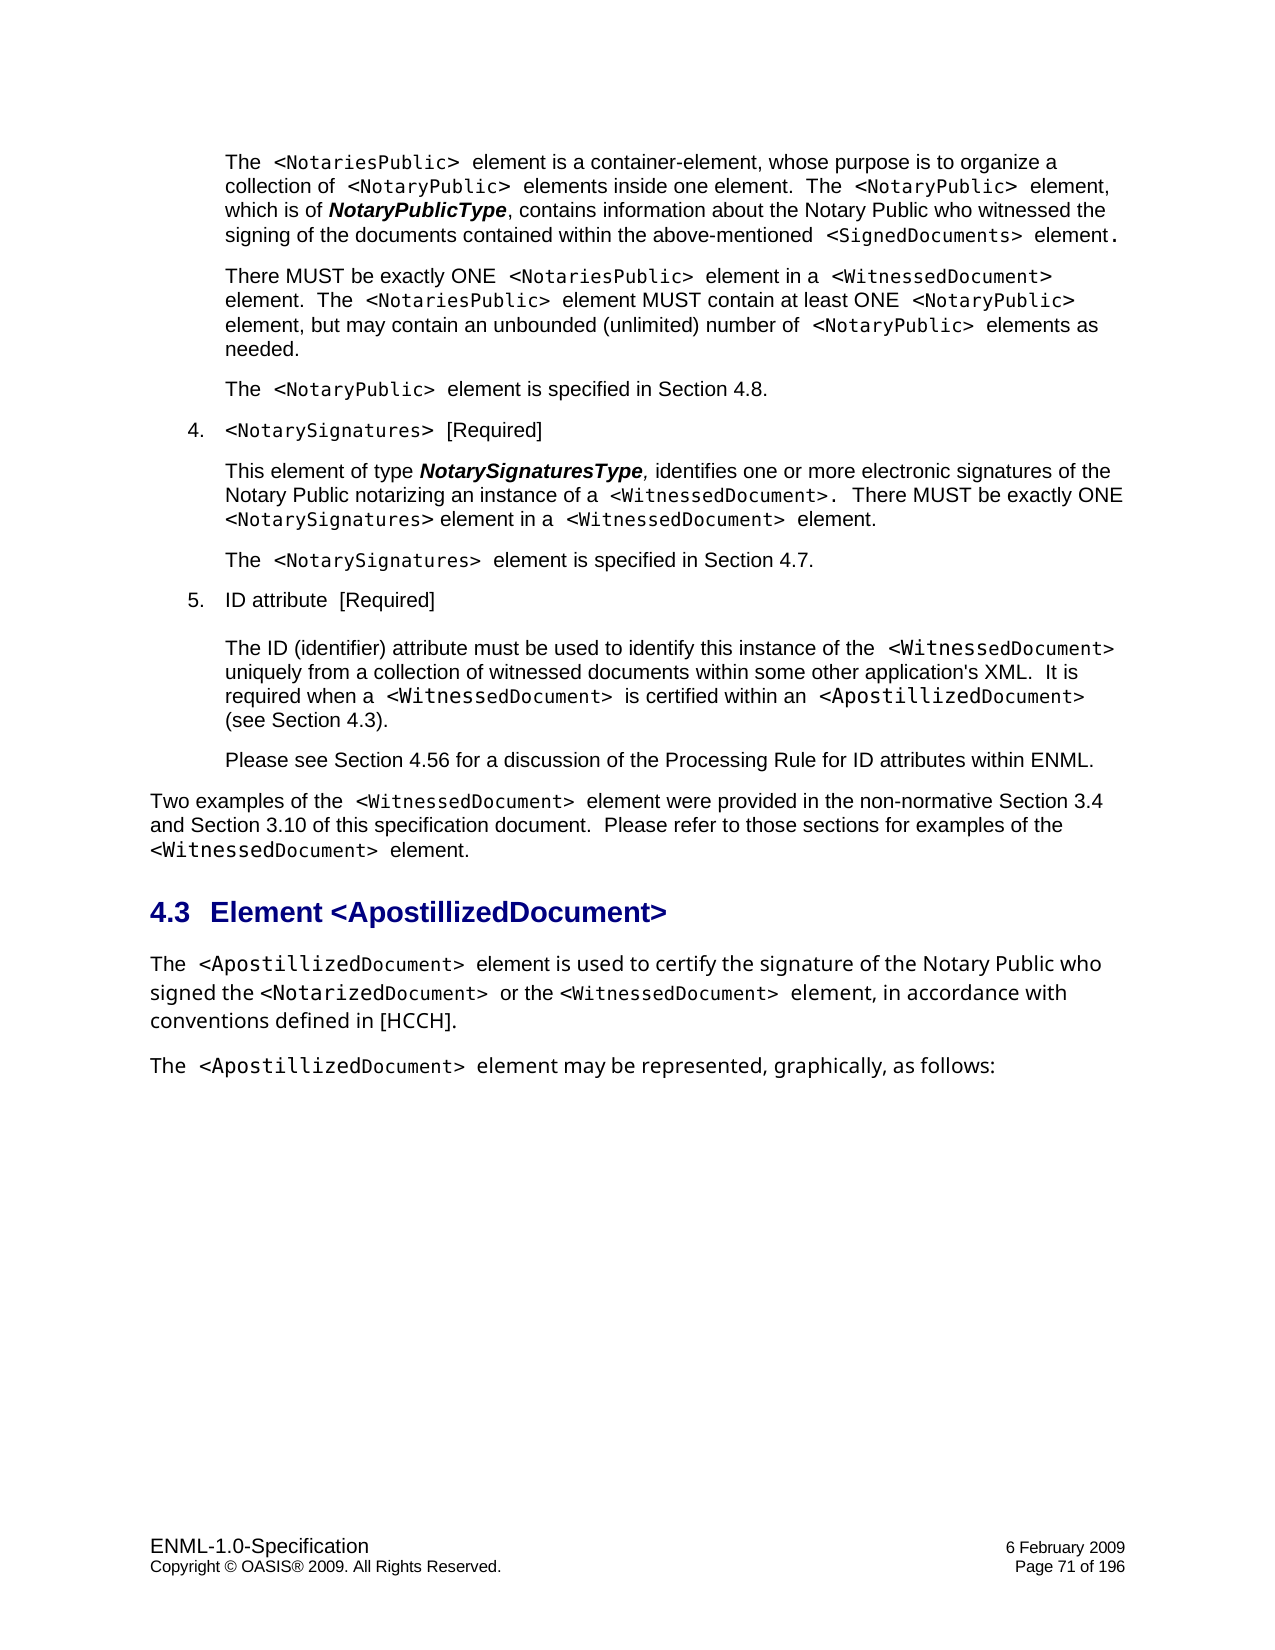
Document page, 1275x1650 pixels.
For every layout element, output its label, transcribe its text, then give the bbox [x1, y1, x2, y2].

text There MUST be exactly ONE <NotariesPublic> element in a <WitnessedDocument> element. The <NotariesPublic> element MUST contain at least ONE <NotaryPublic> element, but may contain an unbounded (unlimited) number of <NotaryPublic> elements as needed. [225, 264, 1125, 361]
text Please see Section 4.56 for a discussion of the Processing Rule for ID attributes within ENML. [225, 749, 1125, 772]
text The <NotaryPublic> element is specified in Section 4.8. [225, 377, 1125, 402]
list <NotarySignatures> [Required] [187, 418, 1125, 443]
list ID attribute [Required] The ID (identifier) attribute must be used to identify this instance of the <WitnessedDocument> uniquely from a collection of witnessed documents within some other application's XML. It is required when a <WitnessedDocument> is certified within an <ApostillizedDocument> (see Section 4.3). [187, 589, 1125, 732]
subtitle Element <ApostillizedDocument> [150, 896, 1125, 928]
text The <ApostillizedDocument> element is used to certify the signature of the Notary Public who signed the <NotarizedDocument> or the <WitnessedDocument> element, in accordance with conventions defined in [HCCH]. [150, 949, 1125, 1035]
text Two examples of the <WitnessedDocument> element were provided in the non-normative Section 3.4 and Section 3.10 of this specification document. Please refer to those sections for examples of the <WitnessedDocument> element. [150, 789, 1125, 862]
text This element of type NotarySignaturesType, identifies one or more electronic signatures of the Notary Public notarizing an instance of a <WitnessedDocument>. There MUST be exactly ONE <NotarySignatures> element in a <WitnessedDocument> element. [225, 459, 1125, 531]
text The <NotariesPublic> element is a container-element, whose purpose is to organize a collection of <NotaryPublic> elements inside one element. The <NotaryPublic> element, which is of NotaryPublicType, contains information about the Notary Public who witnessed the signing of the documents contained within the above-mentioned <SignedDocuments> element. [225, 150, 1125, 247]
text The <ApostillizedDocument> element may be represented, graphically, as follows: [150, 1051, 1125, 1080]
text The <NotarySignatures> element is specified in Section 4.7. [225, 548, 1125, 572]
